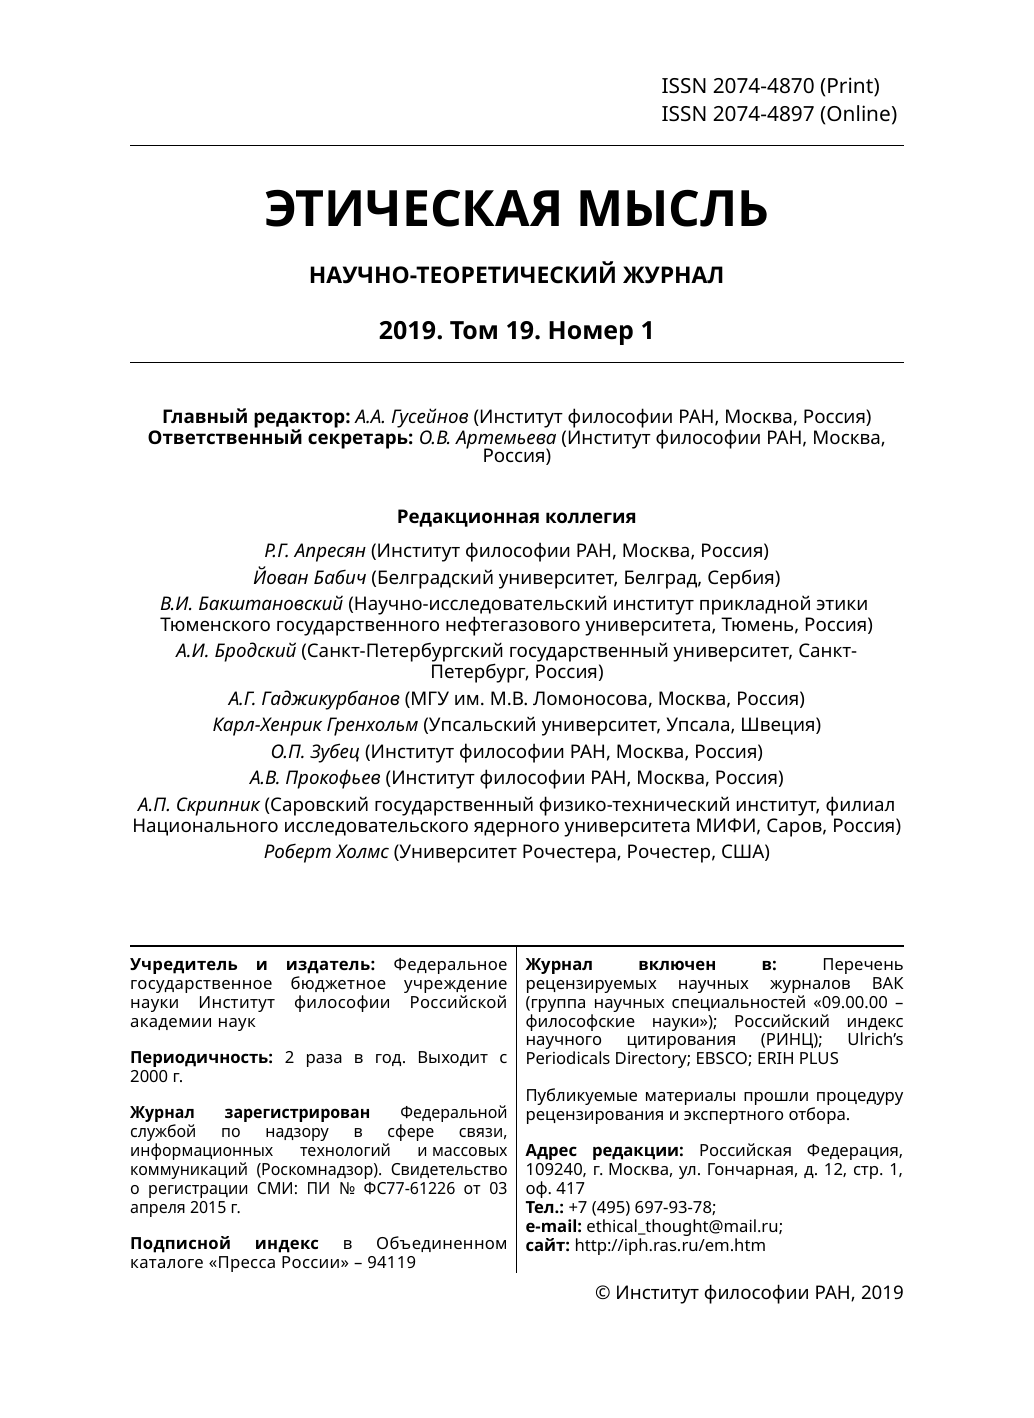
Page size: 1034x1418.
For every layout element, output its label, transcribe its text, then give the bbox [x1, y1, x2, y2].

text Роберт Холмс (Университет Рочестера, Рочестер, США) [130, 842, 903, 863]
text Карл-Хенрик Гренхольм (Упсальский университет, Упсала, Швеция) [130, 715, 903, 736]
table_header Журнал включен в: Перечень рецензируемых научных журналов ВАК (группа научных специальностей «09.00.00 – философские науки»); Российский индекс научного цитирования (РИНЦ); Ulrich’s Periodicals Directory; EBSCO; ERIH PLUS Публикуемые материалы прошли процедуру рецензирования и экспертного отбора. Адрес редакции: Российская Федерация, 109240, г. Москва, ул. Гончарная, д. 12, стр. 1, оф. 417 Тел.: +7 (495) 697-93-78; e-mail: ethical_thought@mail.ru; сайт: http://iph.ras.ru/em.htm [517, 947, 903, 1272]
text В.И. Бакштановский (Научно-исследовательский институт прикладной этики Тюменского государственного нефтегазового университета, Тюмень, Россия) [130, 594, 903, 636]
text Ответственный секретарь: О.В. Артемьева (Институт философии РАН, Москва, Россия) [130, 430, 903, 466]
text Р.Г. Апресян (Институт философии РАН, Москва, Россия) [130, 541, 903, 562]
text Главный редактор: А.А. Гусейнов (Институт философии РАН, Москва, Россия) [130, 394, 903, 430]
text А.В. Прокофьев (Институт философии РАН, Москва, Россия) [130, 768, 903, 789]
table_header ЭТИЧЕСКАЯ МЫСЛЬ Научно-теоретический журнал 2019. Том 19. Номер 1 [130, 146, 903, 362]
text А.Г. Гаджикурбанов (МГУ им. М.В. Ломоносова, Москва, Россия) [130, 689, 903, 709]
text О.П. Зубец (Институт философии РАН, Москва, Россия) [130, 742, 903, 762]
text Йован Бабич (Белградский университет, Белград, Сербия) [130, 568, 903, 588]
text А.И. Бродский (Санкт-Петербургский государственный университет, Санкт-Петербург, Россия) [130, 641, 903, 683]
table_header Учредитель и издатель: Федеральное государственное бюджетное учреждение науки Институт философии Российской академии наук Периодичность: 2 раза в год. Выходит с 2000 г. Журнал зарегистрирован Федеральной службой по надзору в сфере связи, информационных технологий и массовых коммуникаций (Роскомнадзор). Свидетельство о регистрации СМИ: ПИ № ФС77-61226 от 03 апреля 2015 г. Подписной индекс в Объединенном каталоге «Пресса России» – 94119 [130, 947, 516, 1272]
text А.П. Скрипник (Саровский государственный физико-технический институт, филиал Национального исследовательского ядерного университета МИФИ, Саров, Россия) [130, 795, 903, 836]
text Редакционная коллегия [130, 494, 903, 531]
